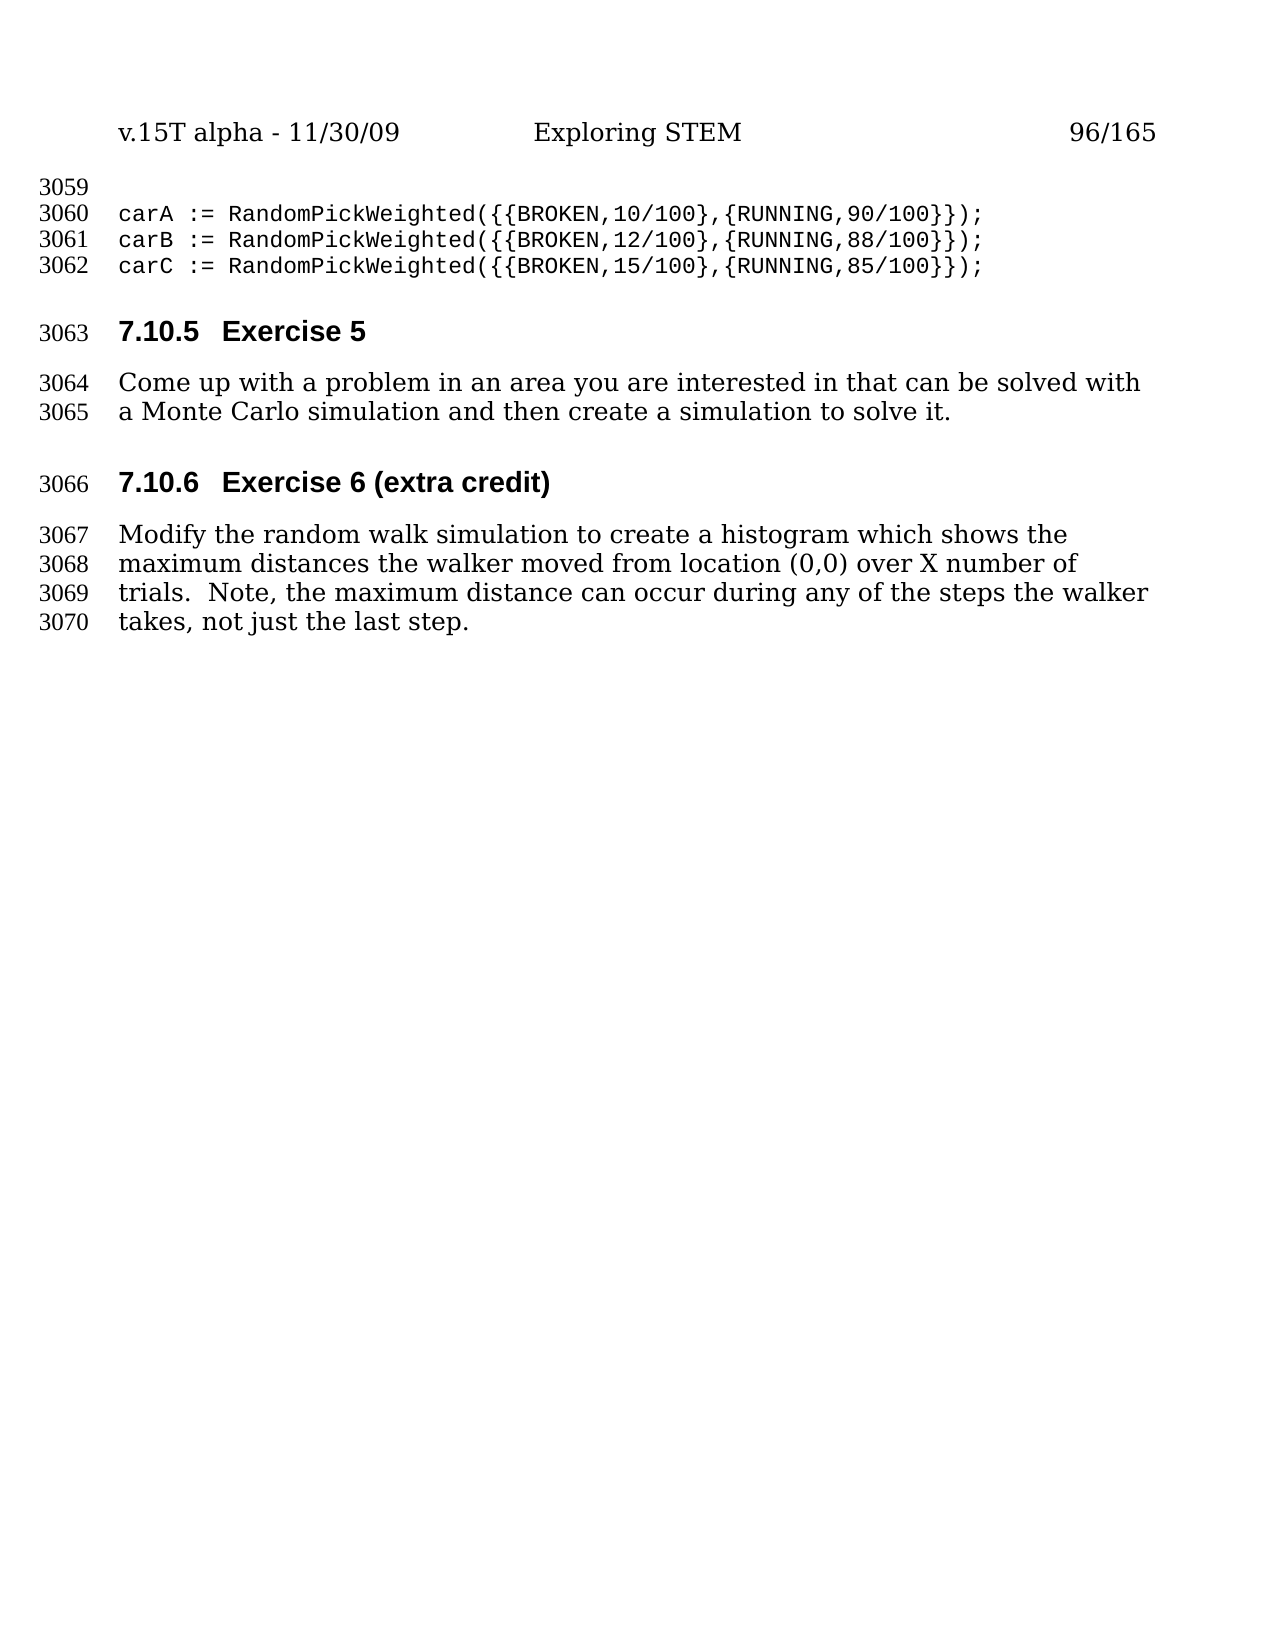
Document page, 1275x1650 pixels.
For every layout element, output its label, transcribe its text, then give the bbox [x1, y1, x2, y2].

subtitle Exercise 5 [118, 313, 1157, 347]
text carC := RandomPickWeighted({{BROKEN,15/100},{RUNNING,85/100}}); [118, 254, 1157, 281]
text carA := RandomPickWeighted({{BROKEN,10/100},{RUNNING,90/100}}); [118, 203, 1157, 229]
text Modify the random walk simulation to create a histogram which shows the maximum distances the walker moved from location (0,0) over X number of trials. Note, the maximum distance can occur during any of the steps the walker takes, not just the last step. [118, 520, 1157, 637]
text Come up with a problem in an area you are interested in that can be solved with a Monte Carlo simulation and then create a simulation to solve it. [118, 368, 1157, 426]
text carB := RandomPickWeighted({{BROKEN,12/100},{RUNNING,88/100}}); [118, 229, 1157, 254]
subtitle Exercise 6 (extra credit) [118, 465, 1157, 499]
